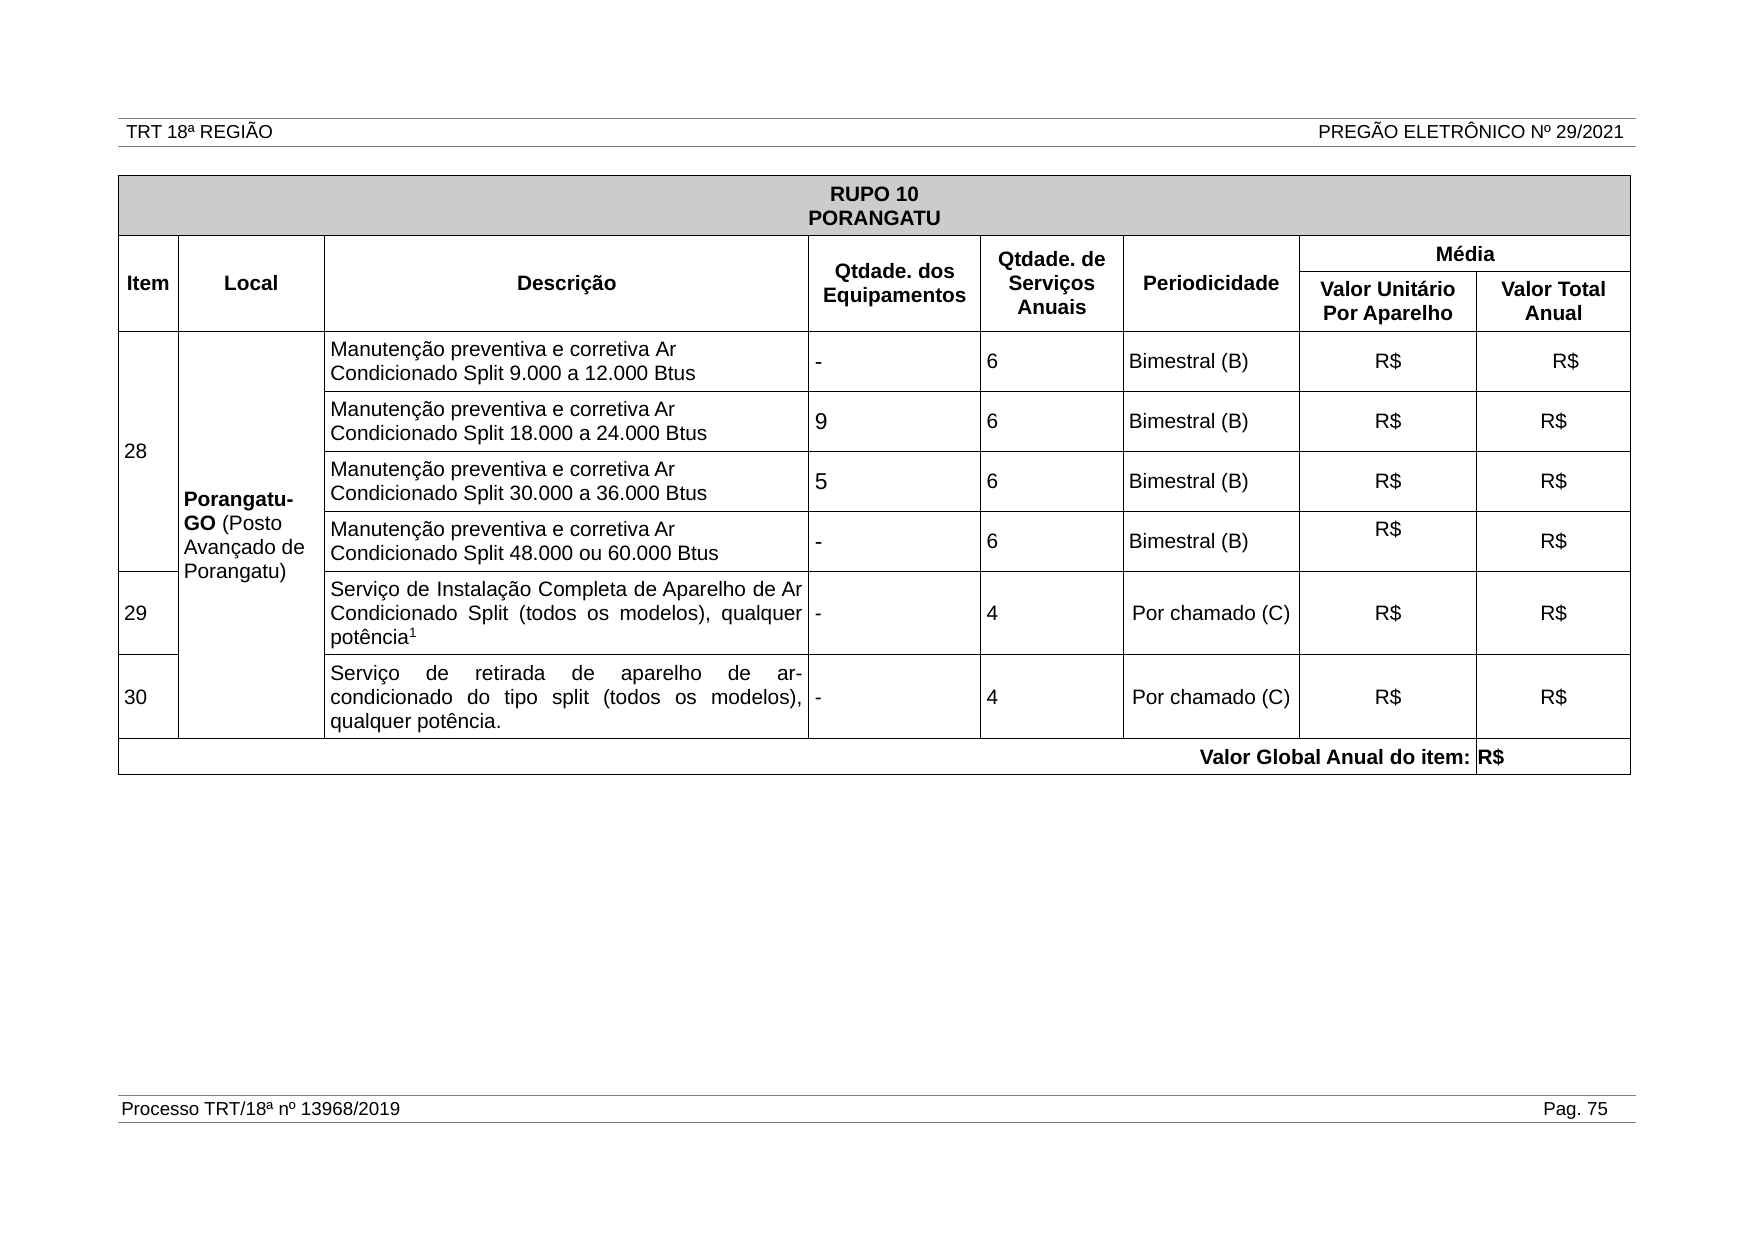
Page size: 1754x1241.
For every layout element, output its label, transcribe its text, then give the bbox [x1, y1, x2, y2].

table_cell Média [1300, 236, 1630, 271]
table_cell 30 [119, 655, 178, 738]
table_cell Bimestral (B) [1124, 332, 1299, 391]
table_cell Bimestral (B) [1124, 512, 1299, 571]
table_cell 4 [981, 655, 1123, 738]
table_cell Porangatu-GO (Posto Avançado de Porangatu) [179, 332, 324, 738]
table_cell R$ [1300, 452, 1476, 511]
table_cell Serviço de retirada de aparelho de ar-condicionado do tipo split (todos os modelos), qualquer potência. [325, 655, 808, 738]
table_cell - [809, 655, 980, 738]
table_cell 29 [119, 572, 178, 654]
table_cell Por chamado (C) [1124, 655, 1299, 738]
table_cell 28 [119, 332, 178, 571]
table_cell Valor Global Anual do item: [119, 739, 1476, 774]
table_cell R$ [1300, 572, 1476, 654]
table_header RUPO 10 PORANGATU [119, 176, 1630, 235]
table_cell 4 [981, 572, 1123, 654]
table_cell - [809, 332, 980, 391]
table_cell Item [119, 236, 178, 331]
table_cell Descrição [325, 236, 808, 331]
table_cell Valor Unitário Por Aparelho [1300, 272, 1476, 331]
table_cell R$ [1477, 512, 1630, 571]
table_cell 6 [981, 512, 1123, 571]
table_cell R$ [1477, 452, 1630, 511]
table_cell Por chamado (C) [1124, 572, 1299, 654]
table_cell Local [179, 236, 324, 331]
table_cell 6 [981, 392, 1123, 451]
table_cell - [809, 512, 980, 571]
table_cell Manutenção preventiva e corretiva Ar Condicionado Split 9.000 a 12.000 Btus [325, 332, 808, 391]
table_cell Manutenção preventiva e corretiva Ar Condicionado Split 18.000 a 24.000 Btus [325, 392, 808, 451]
table_cell R$ [1477, 332, 1630, 391]
table_cell R$ [1300, 655, 1476, 738]
table_cell R$ [1300, 392, 1476, 451]
table_cell Manutenção preventiva e corretiva Ar Condicionado Split 48.000 ou 60.000 Btus [325, 512, 808, 571]
table_cell Bimestral (B) [1124, 392, 1299, 451]
table_cell - [809, 572, 980, 654]
table_cell Bimestral (B) [1124, 452, 1299, 511]
table_cell R$ [1477, 739, 1630, 774]
table_cell R$ [1300, 332, 1476, 391]
table_cell Periodicidade [1124, 236, 1299, 331]
table_cell 9 [809, 392, 980, 451]
table_cell R$ [1477, 572, 1630, 654]
table_cell 6 [981, 452, 1123, 511]
table_cell 6 [981, 332, 1123, 391]
table_cell Manutenção preventiva e corretiva Ar Condicionado Split 30.000 a 36.000 Btus [325, 452, 808, 511]
table_cell R$ [1477, 392, 1630, 451]
table_cell Valor Total Anual [1477, 272, 1630, 331]
table_cell 5 [809, 452, 980, 511]
table_cell Qtdade. de Serviços Anuais [981, 236, 1123, 331]
table_cell Serviço de Instalação Completa de Aparelho de Ar Condicionado Split (todos os modelos), qualquer potência1 [325, 572, 808, 654]
table_cell Qtdade. dos Equipamentos [809, 236, 980, 331]
table_cell R$ [1477, 655, 1630, 738]
table_cell R$ [1300, 512, 1476, 571]
